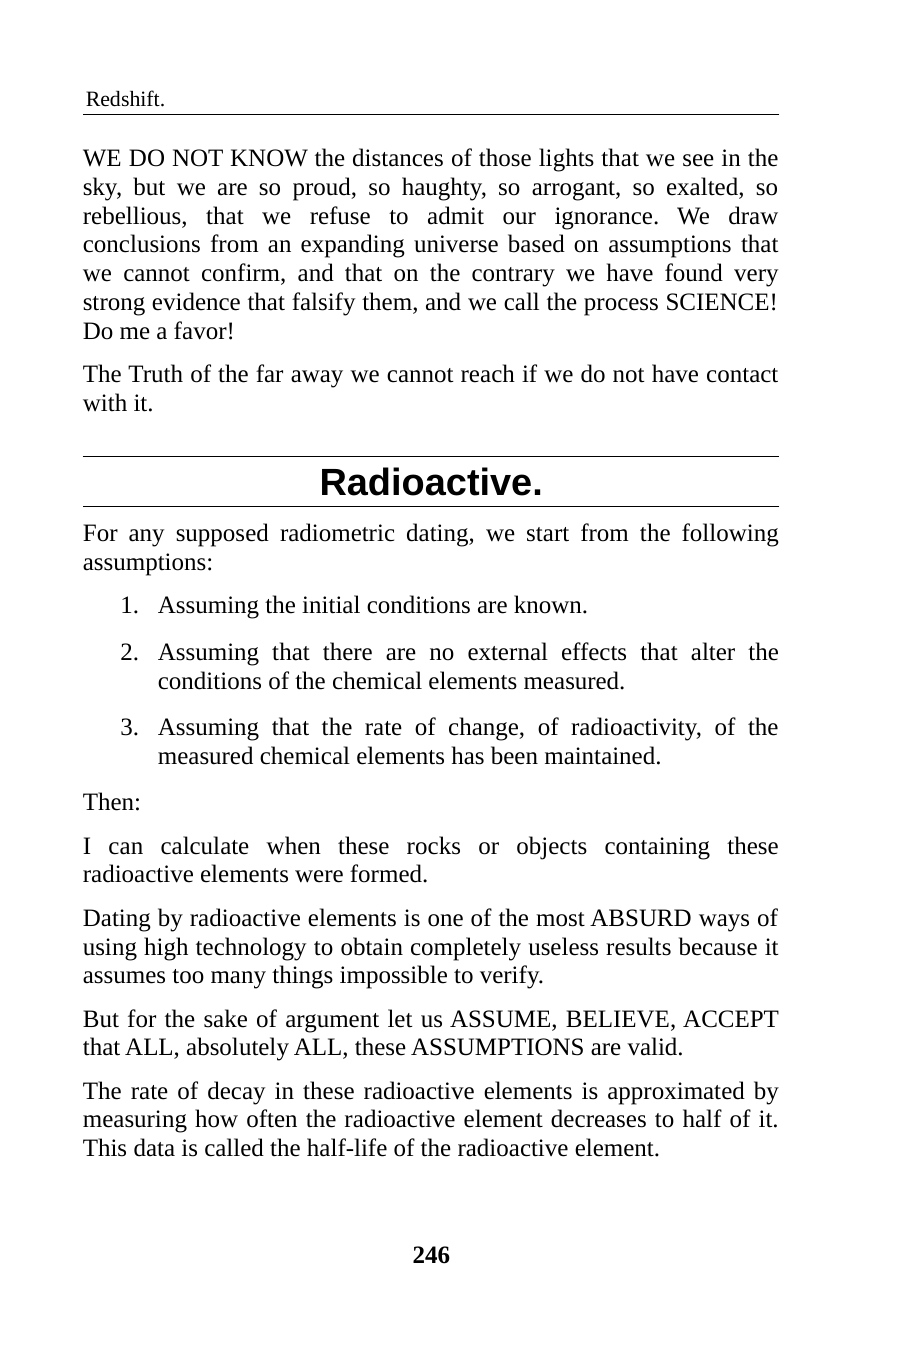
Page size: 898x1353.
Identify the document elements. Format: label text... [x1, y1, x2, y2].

subtitle Radioactive. [83, 457, 779, 506]
list Assuming that the rate of change, of radioactivity, of the measured chemical elements has been maintained. [120, 712, 779, 770]
text But for the sake of argument let us ASSUME, BELIEVE, ACCEPT that ALL, absolutely ALL, these ASSUMPTIONS are valid. [83, 1004, 779, 1061]
text The rate of decay in these radioactive elements is approximated by measuring how often the radioactive element decreases to half of it. This data is called the half-life of the radioactive element. [83, 1076, 779, 1162]
text Dating by radioactive elements is one of the most ABSURD ways of using high technology to obtain completely useless results because it assumes too many things impossible to verify. [83, 903, 779, 989]
text Then: [83, 787, 779, 816]
text I can calculate when these rocks or objects containing these radioactive elements were formed. [83, 831, 779, 888]
list Assuming that there are no external effects that alter the conditions of the chemical elements measured. [120, 637, 779, 694]
list Assuming the initial conditions are known. [120, 591, 779, 619]
text The Truth of the far away we cannot reach if we do not have contact with it. [83, 359, 779, 417]
text For any supposed radiometric dating, we start from the following assumptions: [83, 518, 779, 576]
text WE DO NOT KNOW the distances of those lights that we see in the sky, but we are so proud, so haughty, so arrogant, so exalted, so rebellious, that we refuse to admit our ignorance. We draw conclusions from an expanding universe based on assumptions that we cannot confirm, and that on the contrary we have found very strong evidence that falsify them, and we call the process SCIENCE! Do me a favor! [83, 143, 779, 344]
